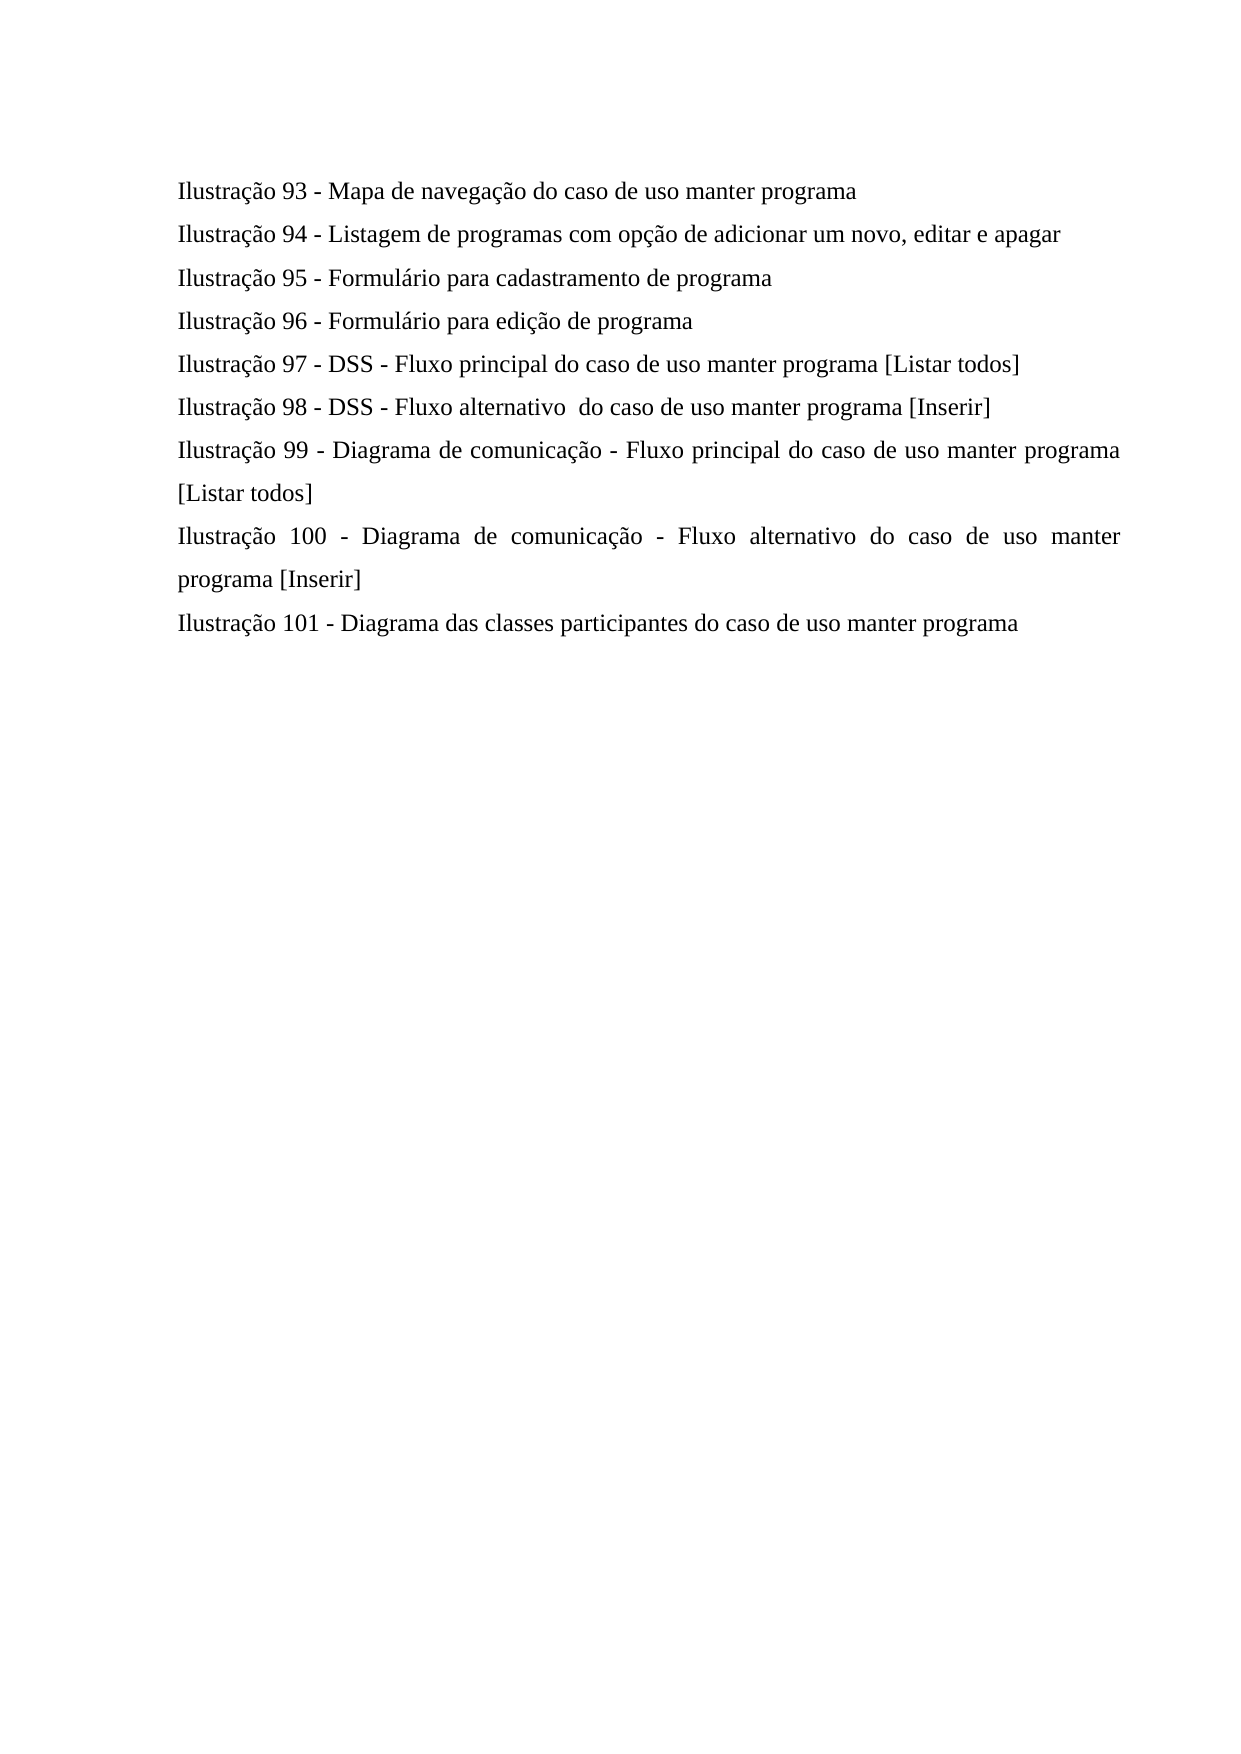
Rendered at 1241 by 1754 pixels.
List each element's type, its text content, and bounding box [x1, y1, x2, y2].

text Ilustração 100 - Diagrama de comunicação - Fluxo alternativo do caso de uso manter programa [Inserir] [177, 521, 1122, 593]
text Ilustração 99 - Diagrama de comunicação - Fluxo principal do caso de uso manter programa [Listar todos] [177, 435, 1122, 507]
text Ilustração 96 - Formulário para edição de programa [177, 306, 1122, 334]
text Ilustração 101 - Diagrama das classes participantes do caso de uso manter programa [177, 608, 1122, 636]
text Ilustração 93 - Mapa de navegação do caso de uso manter programa [177, 176, 1122, 205]
text Ilustração 94 - Listagem de programas com opção de adicionar um novo, editar e apagar [177, 219, 1122, 248]
text Ilustração 95 - Formulário para cadastramento de programa [177, 263, 1122, 291]
text Ilustração 98 - DSS - Fluxo alternativo do caso de uso manter programa [Inserir] [177, 392, 1122, 421]
text Ilustração 97 - DSS - Fluxo principal do caso de uso manter programa [Listar todos] [177, 349, 1122, 378]
